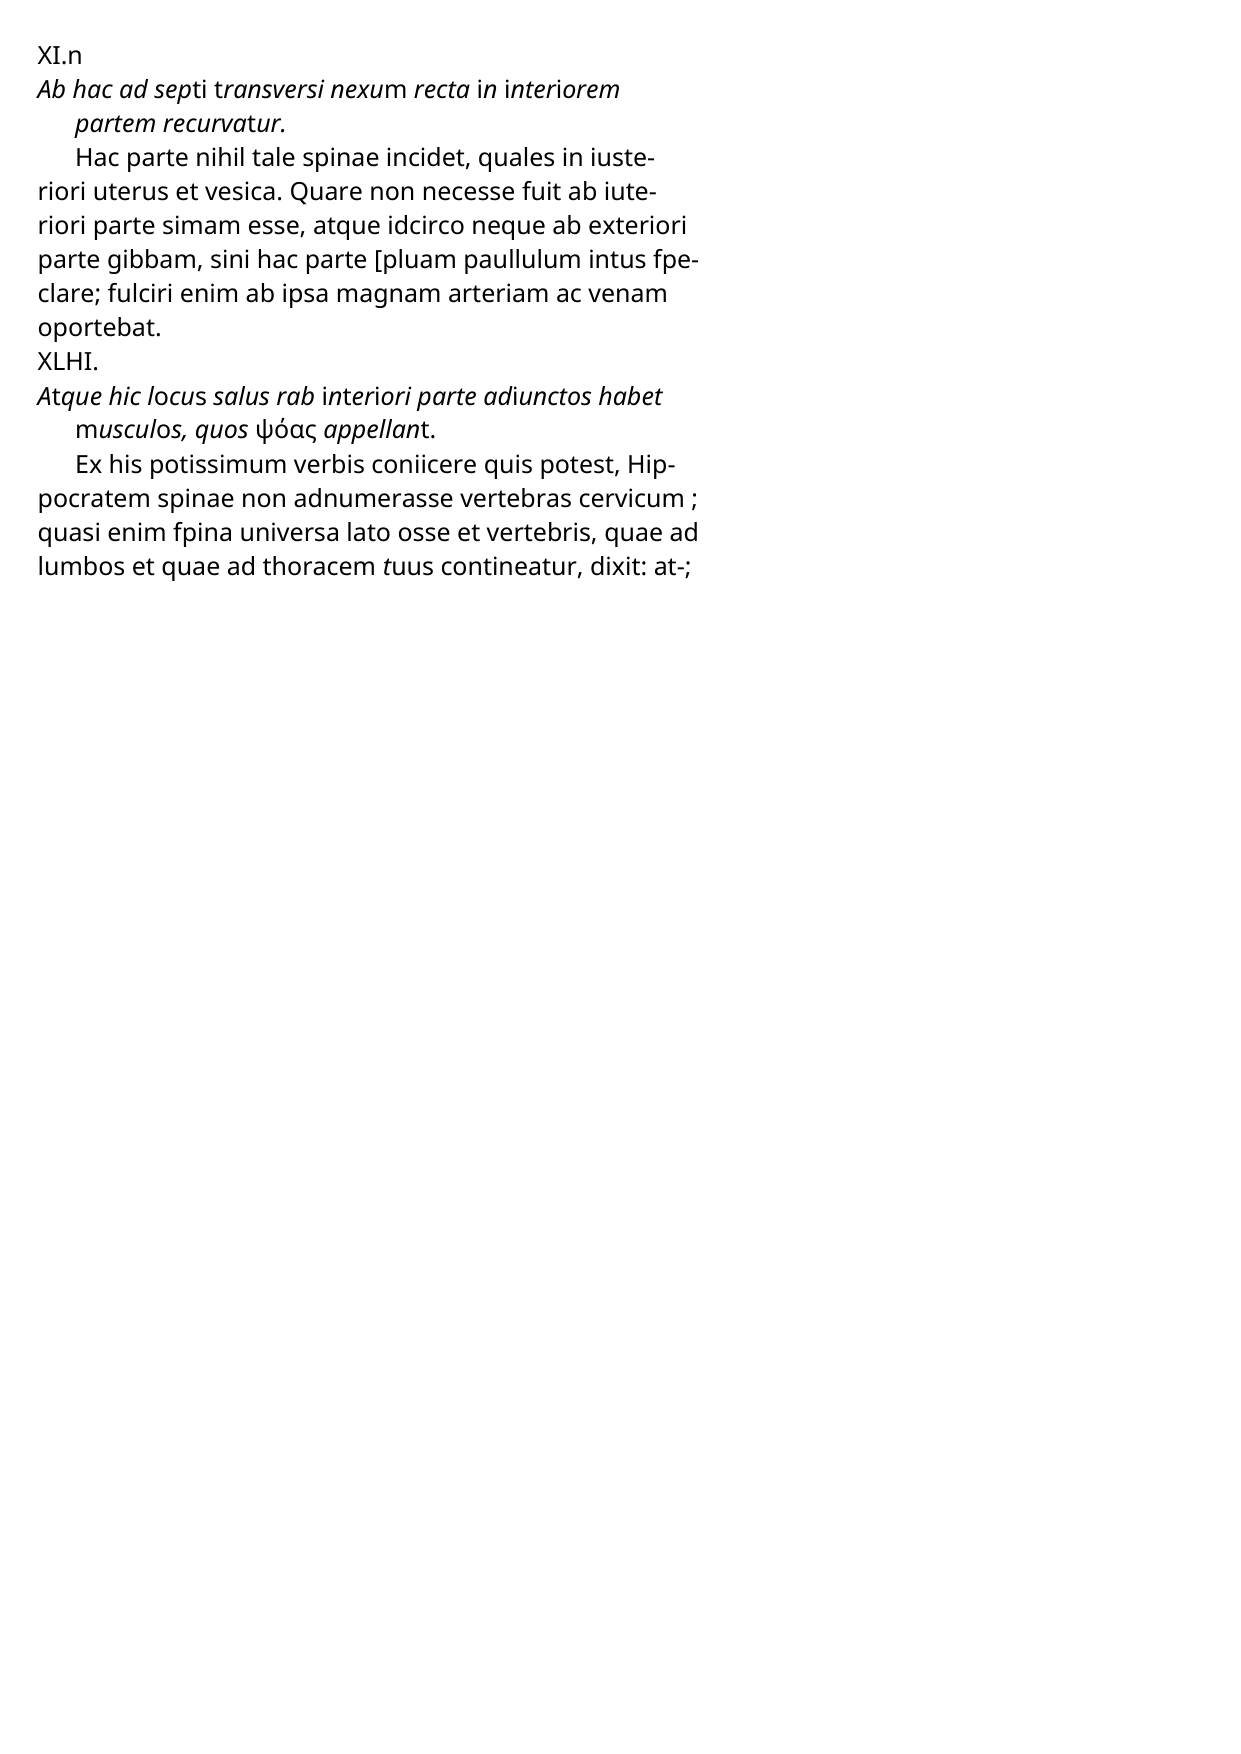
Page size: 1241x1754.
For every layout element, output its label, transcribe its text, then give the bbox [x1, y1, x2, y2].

text Atque hic locus salus rab interiori parte adiunctos habet musculos, quos ψόας appellant. [37, 378, 1203, 446]
text Hac parte nihil tale spinae incidet, quales in iuste- riori uterus et vesica. Quare non necesse fuit ab iute- riori parte simam esse, atque idcirco neque ab exteriori parte gibbam, sini hac parte [pluam paullulum intus fpe- clare; fulciri enim ab ipsa magnam arteriam ac venam oportebat. [37, 140, 1203, 344]
text XLHI. [37, 344, 1203, 378]
text Ex his potissimum verbis coniicere quis potest, Hip- pocratem spinae non adnumerasse vertebras cervicum ; quasi enim fpina universa lato osse et vertebris, quae ad lumbos et quae ad thoracem tuus contineatur, dixit: at-; [37, 446, 1203, 582]
text XI.n [37, 37, 1203, 72]
text Ab hac ad septi transversi nexum recta in interiorem partem recurvatur. [37, 72, 1203, 140]
